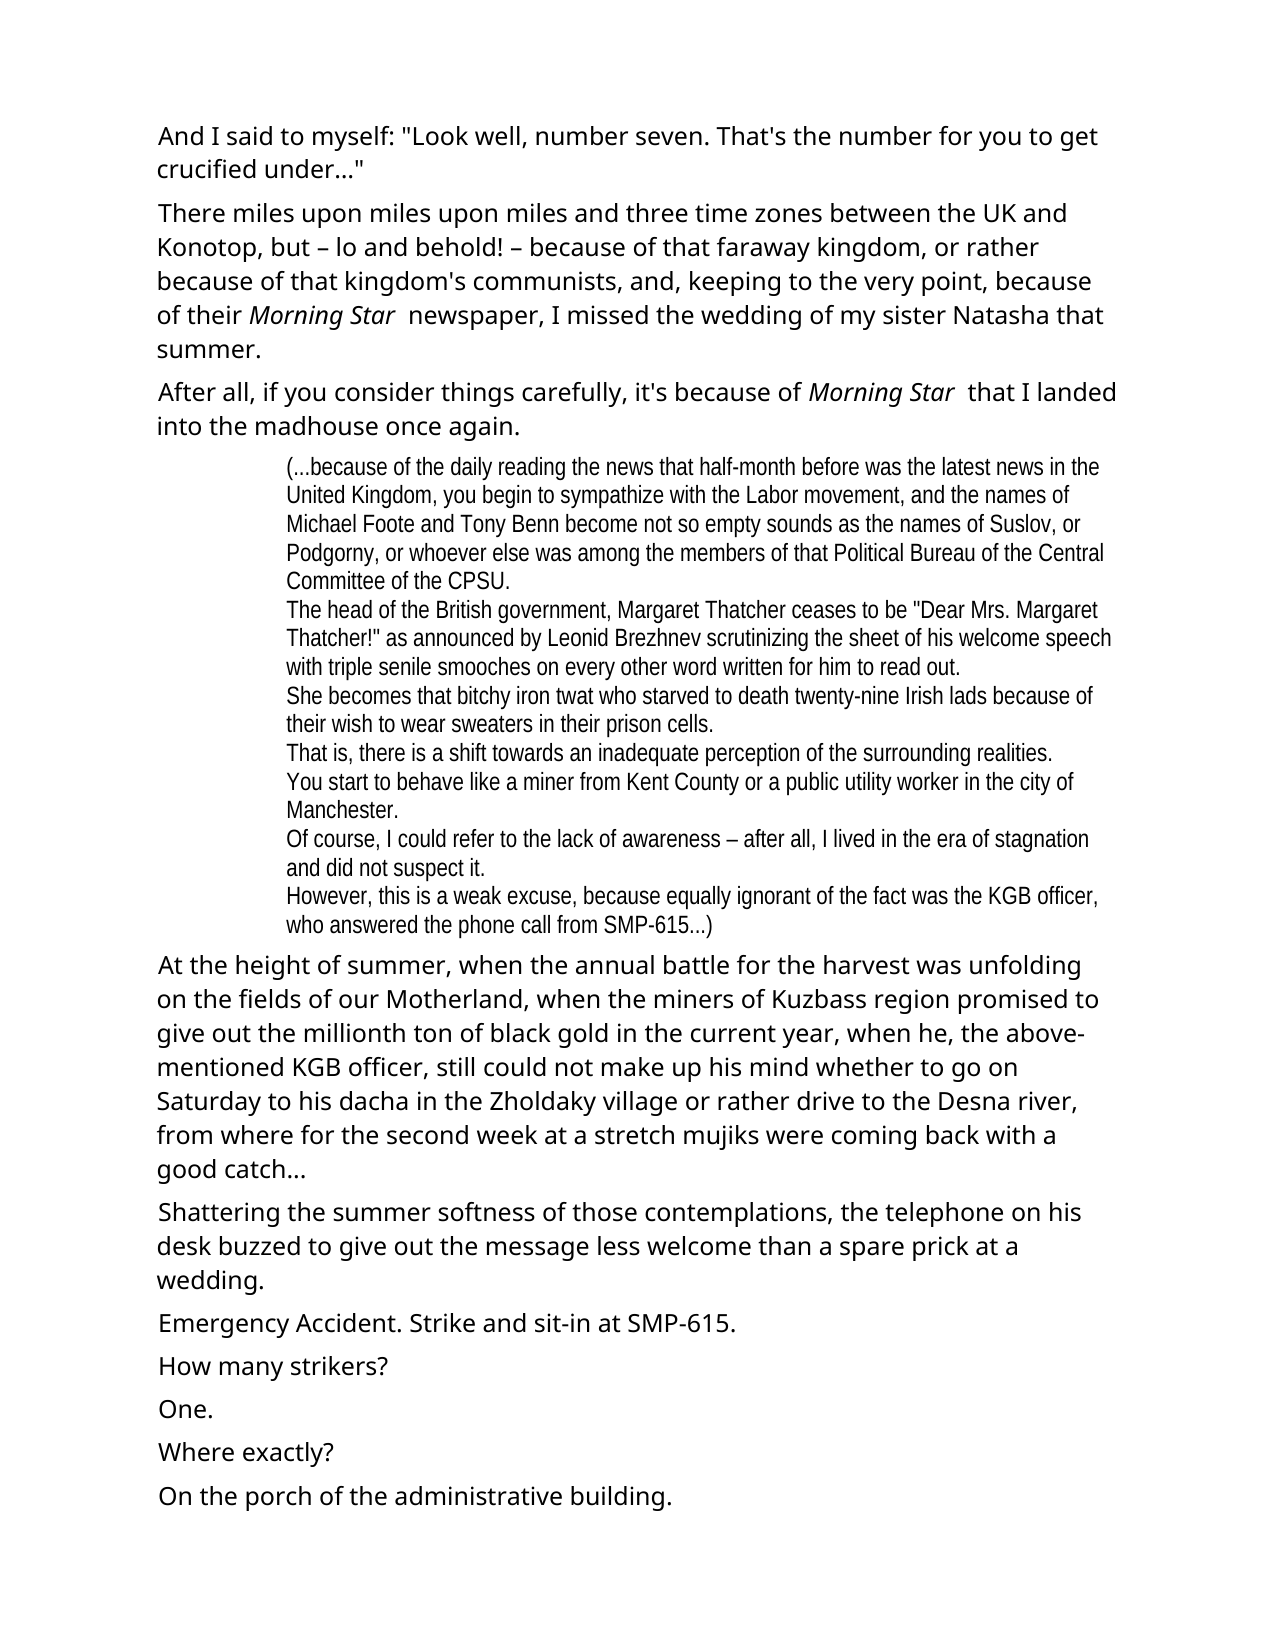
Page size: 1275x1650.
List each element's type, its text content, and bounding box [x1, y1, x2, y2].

text Shattering the summer softness of those contemplations, the telephone on his desk buzzed to give out the message less welcome than a spare prick at a wedding. [156, 1195, 1118, 1297]
text And I said to myself: "Look well, number seven. That's the number for you to get crucified under…" [156, 118, 1118, 186]
list Of course, I could refer to the lack of awareness – after all, I lived in the era of stagnation and did not suspect it. [286, 824, 1118, 881]
list You start to behave like a miner from Kent County or a public utility worker in the city of Manchester. [286, 767, 1118, 824]
text After all, if you consider things carefully, it's because of Morning Star that I landed into the madhouse once again. [156, 374, 1118, 443]
list She becomes that bitchy iron twat who starved to death twenty-nine Irish lads because of their wish to wear sweaters in their prison cells. [286, 681, 1118, 738]
text How many strikers? [156, 1349, 1118, 1383]
text On the porch of the administrative building. [156, 1478, 1118, 1512]
text Where exactly? [156, 1435, 1118, 1469]
text One. [156, 1392, 1118, 1426]
list (...because of the daily reading the news that half-month before was the latest news in the United Kingdom, you begin to sympathize with the Labor movement, and the names of Michael Foote and Tony Benn become not so empty sounds as the names of Suslov, or Podgorny, or whoever else was among the members of that Political Bureau of the Central Committee of the CPSU. [286, 452, 1118, 595]
list That is, there is a shift towards an inadequate perception of the surrounding realities. [286, 738, 1118, 767]
text There miles upon miles upon miles and three time zones between the UK and Konotop, but – lo and behold! – because of that faraway kingdom, or rather because of that kingdom's communists, and, keeping to the very point, because of their Morning Star newspaper, I missed the wedding of my sister Natasha that summer. [156, 195, 1118, 366]
list The head of the British government, Margaret Thatcher ceases to be "Dear Mrs. Margaret Thatcher!" as announced by Leonid Brezhnev scrutinizing the sheet of his welcome speech with triple senile smooches on every other word written for him to read out. [286, 595, 1118, 681]
text At the height of summer, when the annual battle for the harvest was unfolding on the fields of our Motherland, when the miners of Kuzbass region promised to give out the millionth ton of black gold in the current year, when he, the above-mentioned KGB officer, still could not make up his mind whether to go on Saturday to his dacha in the Zholdaky village or rather drive to the Desna river, from where for the second week at a stretch mujiks were coming back with a good catch... [156, 947, 1118, 1186]
list However, this is a weak excuse, because equally ignorant of the fact was the KGB officer, who answered the phone call from SMP-615...) [286, 881, 1118, 938]
text Emergency Accident. Strike and sit-in at SMP-615. [156, 1306, 1118, 1340]
